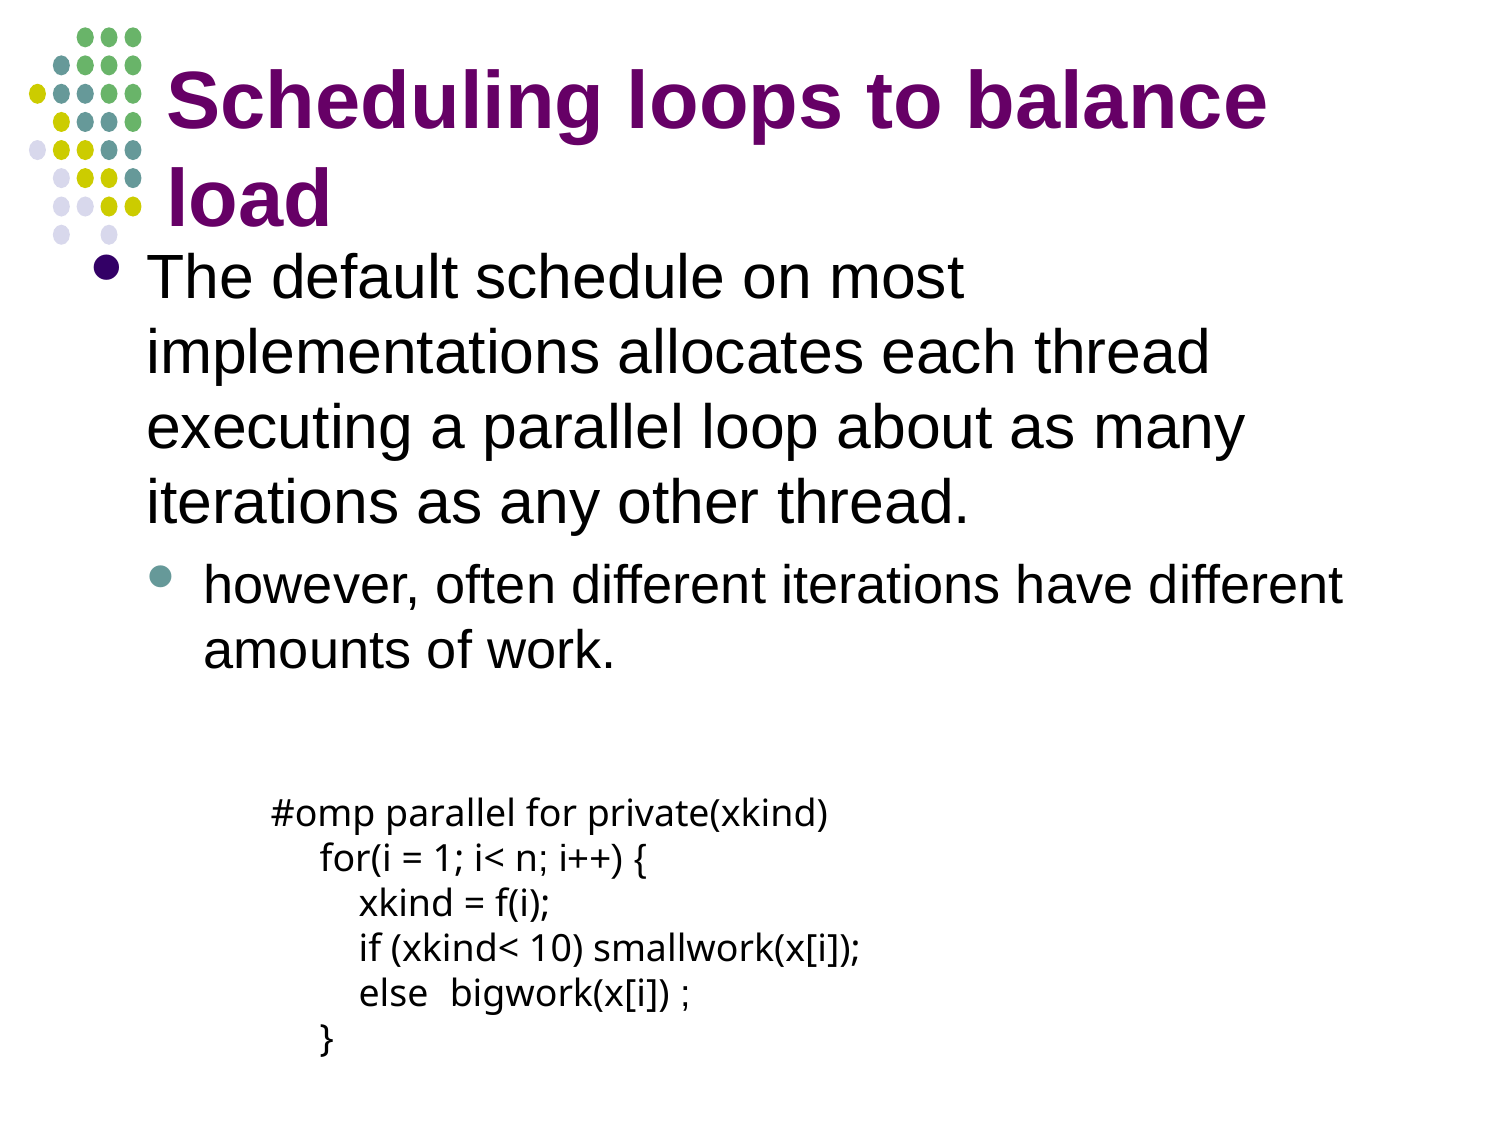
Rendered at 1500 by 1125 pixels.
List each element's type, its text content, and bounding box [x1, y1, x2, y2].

text_box #omp parallel for private(xkind) for(i = 1; i< n; i++) { xkind = f(i); if (xkind< 10) smallwork(x[i]); else bigwork(x[i]) ; } [255, 780, 1285, 1067]
title Scheduling loops to balance load [151, 40, 1390, 228]
list The default schedule on most implementations allocates each thread executing a parallel loop about as many iterations as any other thread. however, often different iterations have different amounts of work. [75, 228, 1426, 1006]
